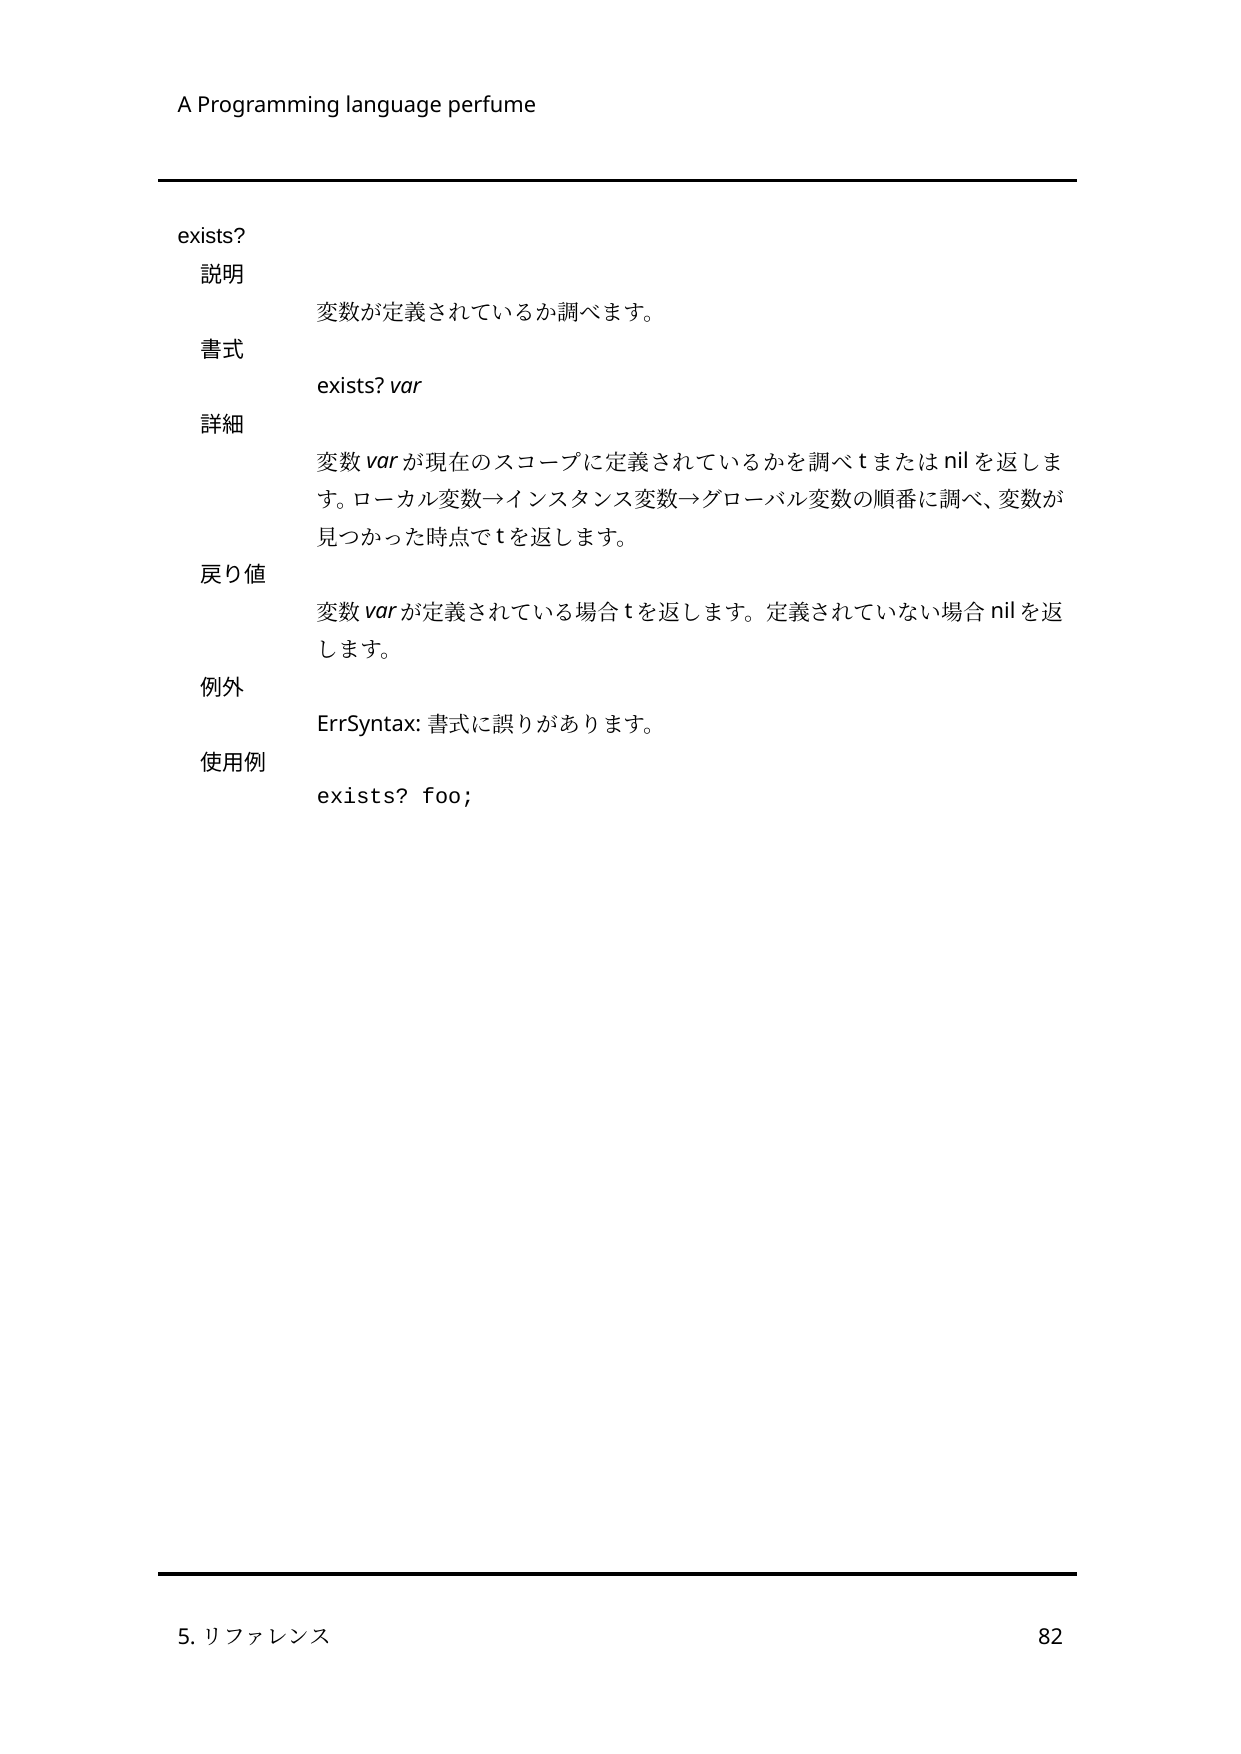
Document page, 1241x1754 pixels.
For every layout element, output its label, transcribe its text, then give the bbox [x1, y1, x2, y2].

table_cell 書式 [200, 329, 317, 404]
table_cell 変数varが現在のスコープに定義されているかを調べtまたはnilを返します。ローカル変数→インスタンス変数→グローバル変数の順番に調べ、変数が見つかった時点でtを返します。 [317, 404, 1063, 554]
table_cell 戻り値 [200, 554, 317, 667]
table_cell 詳細 [200, 404, 317, 554]
table_cell exists? foo; [317, 742, 1063, 817]
table_cell ErrSyntax: 書式に誤りがあります。 [317, 667, 1063, 742]
table_cell 例外 [200, 667, 317, 742]
table_header 説明 [200, 254, 317, 329]
table_cell 変数varが定義されている場合tを返します。定義されていない場合nilを返します。 [317, 554, 1063, 667]
subtitle exists? [177, 217, 1063, 254]
table_cell 使用例 [200, 742, 317, 817]
table_header 変数が定義されているか調べます。 [317, 254, 1063, 329]
table_cell exists? var [317, 329, 1063, 404]
